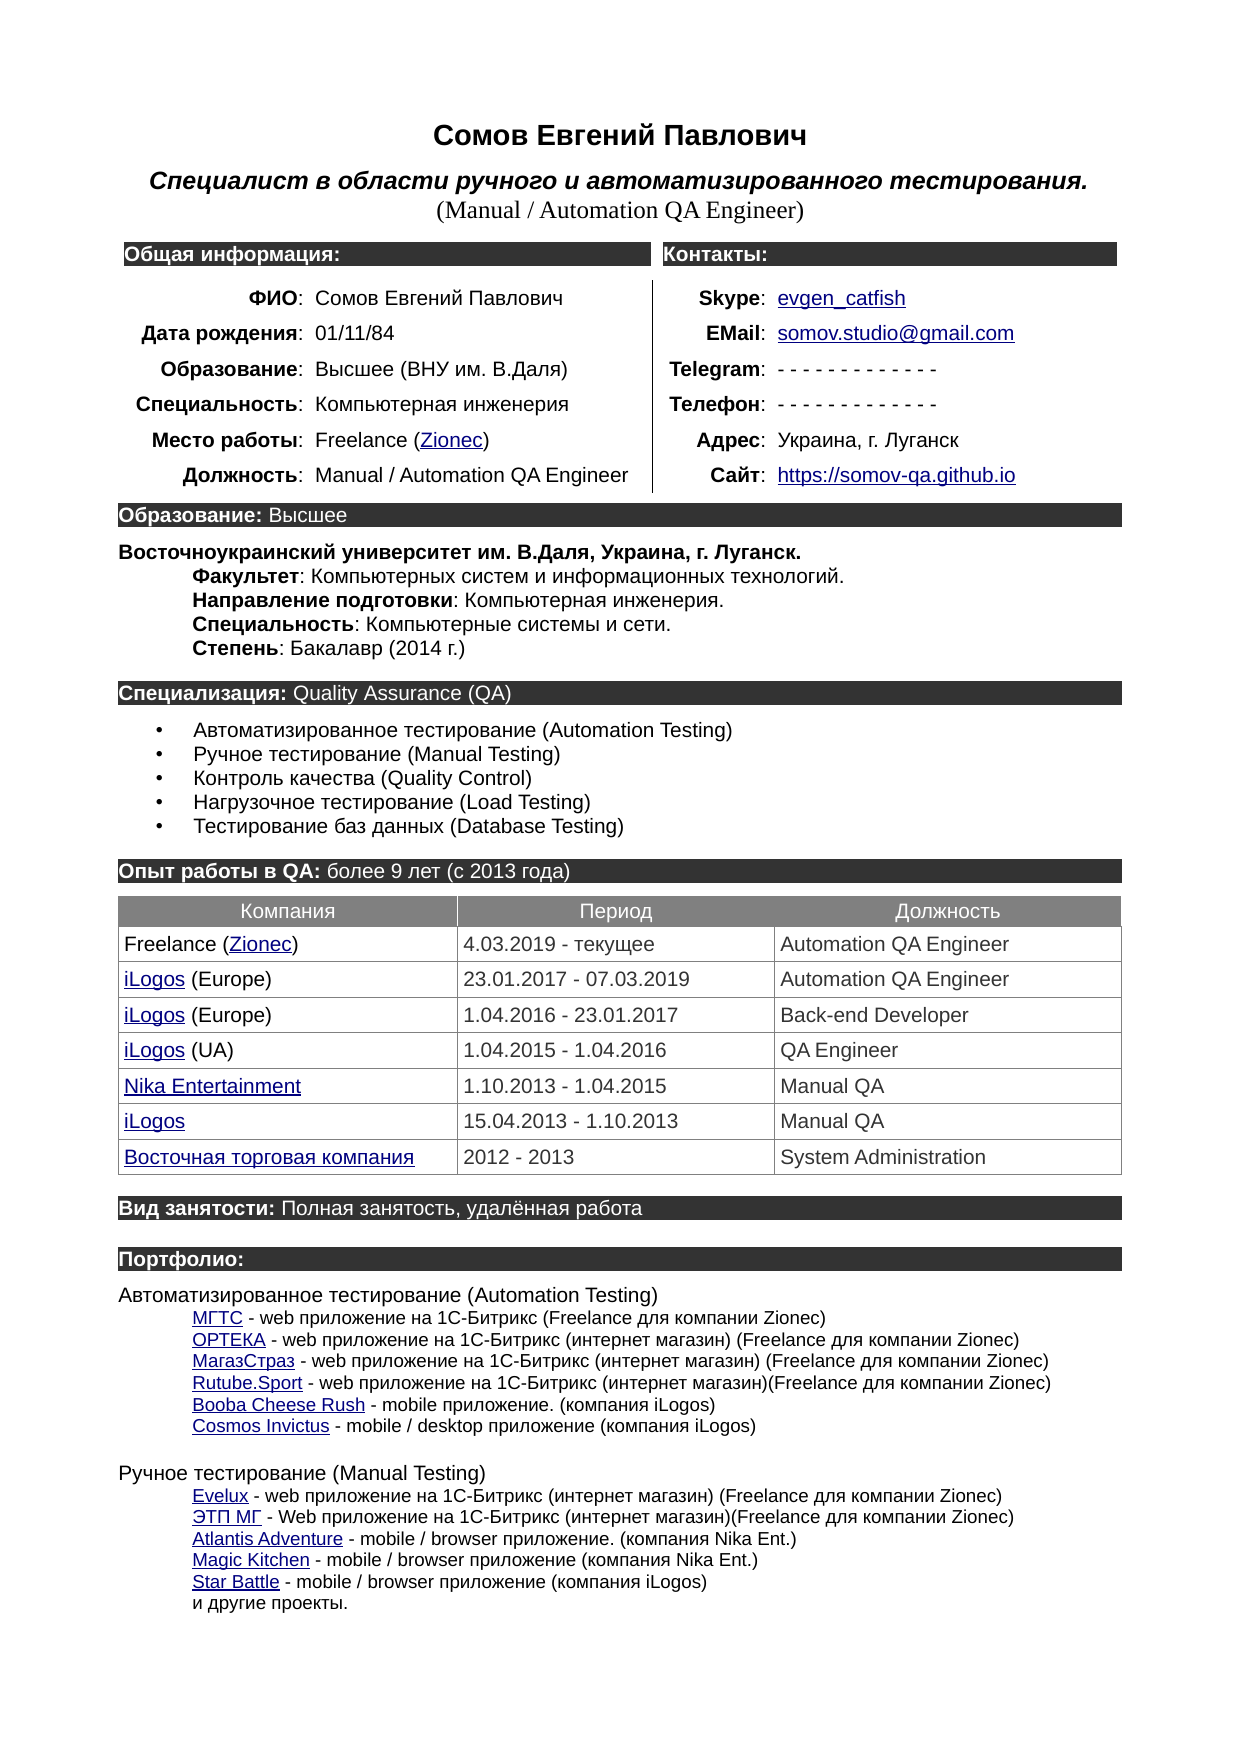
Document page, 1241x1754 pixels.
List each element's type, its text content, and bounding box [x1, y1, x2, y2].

text и другие проекты. [192, 1592, 1122, 1614]
table_cell Back-end Developer [775, 998, 1121, 1032]
list Нагрузочное тестирование (Load Testing) [156, 789, 1122, 814]
text Сомов Евгений Павлович [118, 118, 1122, 152]
table_cell Специальность: [124, 386, 309, 422]
table_cell - - - - - - - - - - - - - [772, 351, 1117, 386]
text Специализация: Quality Assurance (QA) [118, 681, 1122, 705]
text Ручное тестирование (Manual Testing) [118, 1460, 1122, 1484]
table_cell 1.04.2015 - 1.04.2016 [458, 1033, 774, 1068]
table_header evgen_catfish [772, 280, 1117, 316]
table_cell iLogos [119, 1104, 457, 1139]
table_cell Должность: [124, 457, 309, 493]
text Автоматизированное тестирование (Automation Testing) [118, 1283, 1122, 1307]
text ОРТЕКА - web приложение на 1С-Битрикс (интернет магазин) (Freelance для компании Zionec) [192, 1329, 1122, 1350]
table_cell Manual QA [775, 1069, 1121, 1103]
table_cell 15.04.2013 - 1.10.2013 [458, 1104, 774, 1139]
table_cell Telegram: [663, 351, 772, 386]
table_cell Образование: [124, 351, 309, 386]
table_cell - - - - - - - - - - - - - [772, 386, 1117, 422]
table_cell Freelance (Zionec) [119, 927, 457, 961]
text Специальность: Компьютерные системы и сети. [192, 611, 1122, 635]
table_header Компания [118, 896, 457, 926]
table_header Сомов Евгений Павлович [309, 280, 652, 316]
text МГТС - web приложение на 1С-Битрикс (Freelance для компании Zionec) [192, 1307, 1122, 1329]
table_header Должность [774, 896, 1121, 926]
table_cell 23.01.2017 - 07.03.2019 [458, 962, 774, 997]
text Факультет: Компьютерных систем и информационных технологий. [192, 563, 1122, 587]
table_cell 2012 - 2013 [458, 1140, 774, 1174]
table_cell Высшее (ВНУ им. В.Даля) [309, 351, 652, 386]
table_cell Nika Entertainment [119, 1069, 457, 1103]
table_cell somov.studio@gmail.com [772, 316, 1117, 351]
table_header ФИО: [124, 280, 309, 316]
list Контроль качества (Quality Control) [156, 766, 1122, 789]
list Ручное тестирование (Manual Testing) [156, 741, 1122, 766]
text ЭТП МГ - Web приложение на 1С-Битрикс (интернет магазин)(Freelance для компании Zionec) [192, 1506, 1122, 1527]
text Опыт работы в QA: более 9 лет (c 2013 года) [118, 859, 1122, 883]
table_cell Дата рождения: [124, 316, 309, 351]
table_cell Компьютерная инженерия [309, 386, 652, 422]
text Вид занятости: Полная занятость, удалённая работа [118, 1196, 1122, 1220]
list Автоматизированное тестирование (Automation Testing) [156, 717, 1122, 741]
table_cell iLogos (UA) [119, 1033, 457, 1068]
text Evelux - web приложение на 1С-Битрикс (интернет магазин) (Freelance для компании Zionec) [192, 1484, 1122, 1506]
text Образование: Высшее [118, 503, 1122, 527]
table_cell iLogos (Europe) [119, 998, 457, 1032]
table_cell Сайт: [663, 457, 772, 493]
text Восточноукраинский университет им. В.Даля, Украина, г. Луганск. [118, 539, 1122, 563]
table_header Общая информация: [118, 236, 657, 503]
table_cell Украина, г. Луганск [772, 422, 1117, 457]
table_cell Manual QA [775, 1104, 1121, 1139]
table_cell iLogos (Europe) [119, 962, 457, 997]
text МагазСтраз - web приложение на 1С-Битрикс (интернет магазин) (Freelance для компании Zionec) [192, 1350, 1122, 1372]
table_cell Место работы: [124, 422, 309, 457]
table_cell 1.10.2013 - 1.04.2015 [458, 1069, 774, 1103]
text Портфолио: [118, 1247, 1122, 1271]
table_cell 11.01.84 [309, 316, 652, 351]
table_cell Восточная торговая компания [119, 1140, 457, 1174]
table_cell 4.03.2019 - текущее [458, 927, 774, 961]
table_header Skype: [663, 280, 772, 316]
text Atlantis Adventure - mobile / browser приложение. (компания Nika Ent.) [192, 1527, 1122, 1549]
text Magic Kitchen - mobile / browser приложение (компания Nika Ent.) [192, 1549, 1122, 1571]
text Специалист в области ручного и автоматизированного тестирования. [118, 166, 1122, 195]
table_cell https://somov-qa.github.io [772, 457, 1117, 493]
table_cell Телефон: [663, 386, 772, 422]
table_cell EMail: [663, 316, 772, 351]
text Cosmos Invictus - mobile / desktop приложение (компания iLogos) [192, 1415, 1122, 1436]
table_cell Freelance (Zionec) [309, 422, 652, 457]
table_cell System Administration [775, 1140, 1121, 1174]
table_cell Адрес: [663, 422, 772, 457]
text Star Battle - mobile / browser приложение (компания iLogos) [192, 1571, 1122, 1592]
table_cell Manual / Automation QA Engineer [309, 457, 652, 493]
text (Manual / Automation QA Engineer) [118, 195, 1122, 223]
list Тестирование баз данных (Database Testing) [156, 814, 1122, 838]
text Booba Cheese Rush - mobile приложение. (компания iLogos) [192, 1393, 1122, 1415]
text Степень: Бакалавр (2014 г.) [192, 635, 1122, 659]
text Направление подготовки: Компьютерная инженерия. [192, 587, 1122, 611]
table_cell Automation QA Engineer [775, 927, 1121, 961]
table_cell QA Engineer [775, 1033, 1121, 1068]
table_header Период [458, 896, 774, 926]
text Rutube.Sport - web приложение на 1С-Битрикс (интернет магазин)(Freelance для компании Zionec) [192, 1372, 1122, 1393]
table_header Контакты: [657, 236, 1123, 503]
table_cell 1.04.2016 - 23.01.2017 [458, 998, 774, 1032]
table_cell Automation QA Engineer [775, 962, 1121, 997]
